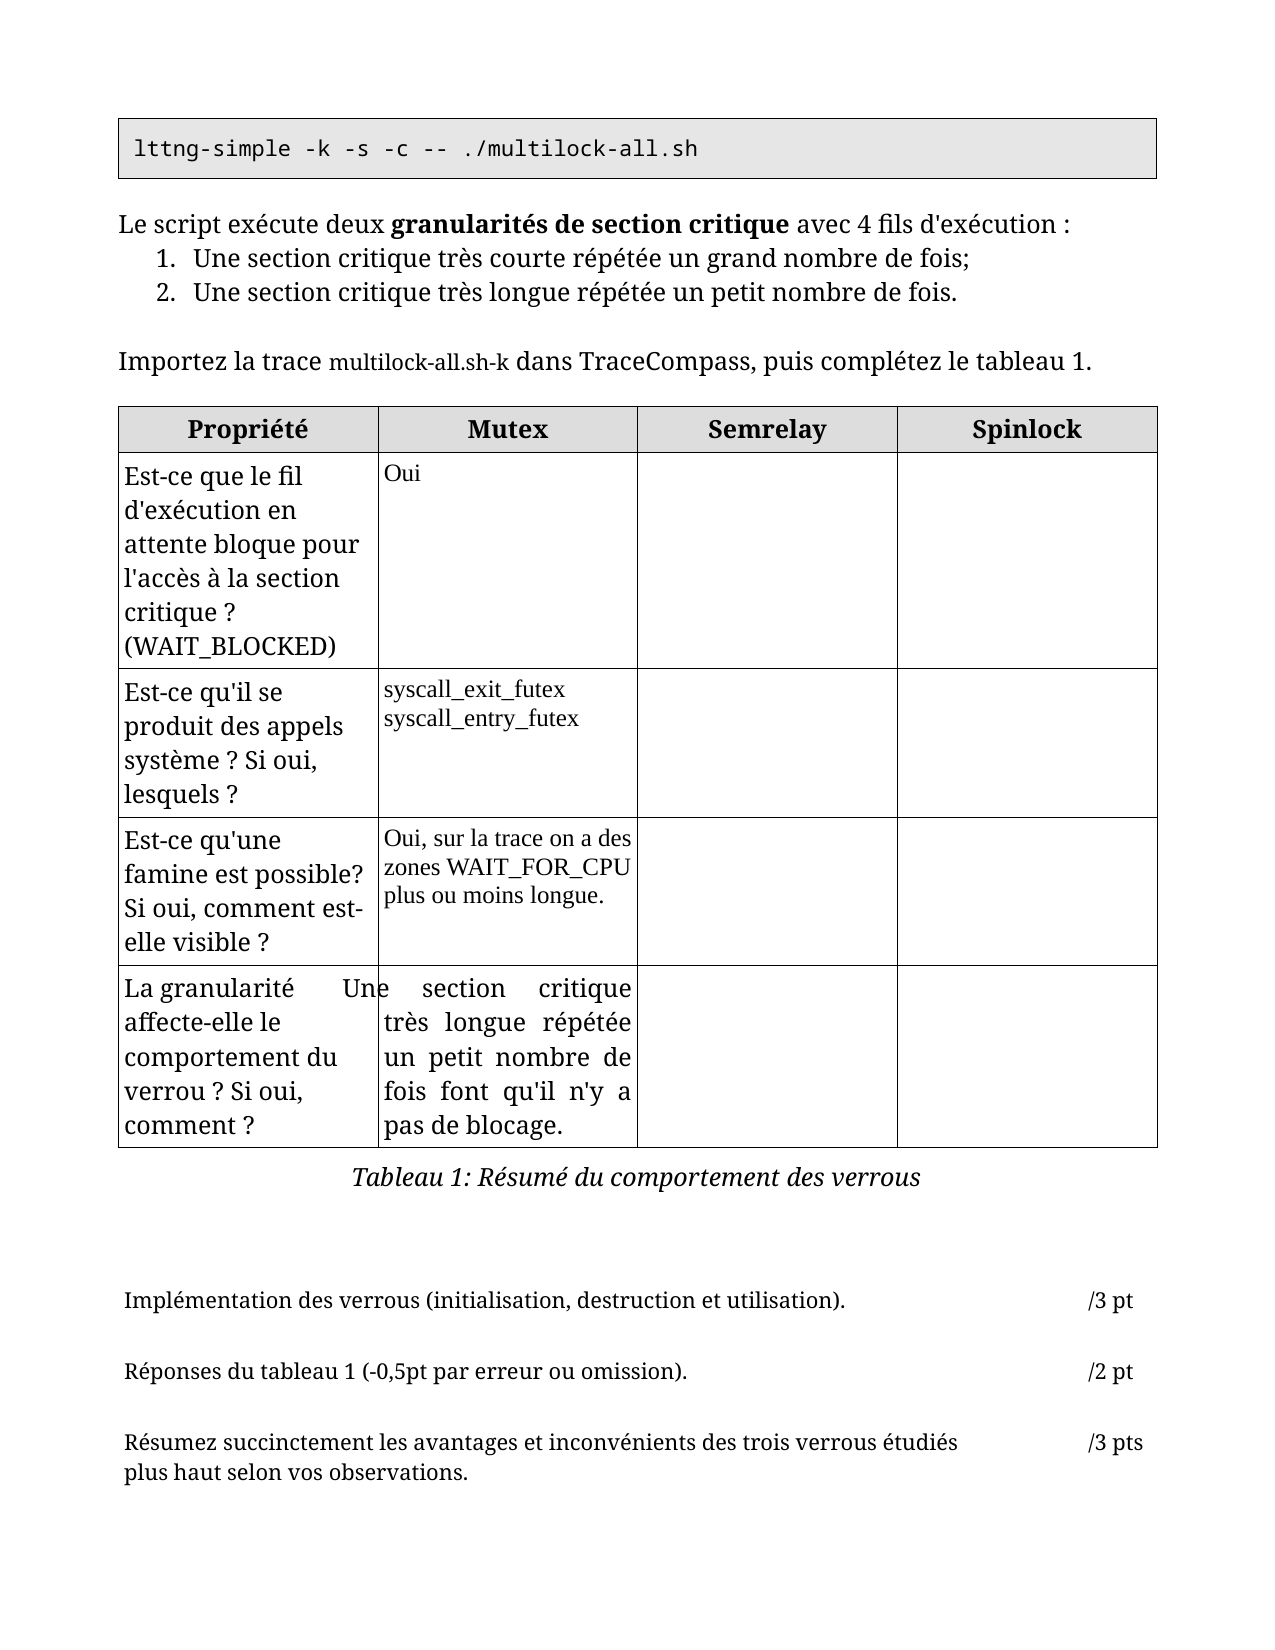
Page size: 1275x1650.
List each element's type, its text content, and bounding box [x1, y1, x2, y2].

table_cell [638, 453, 897, 668]
table_header Mutex [379, 407, 637, 452]
table_cell [638, 818, 897, 965]
table_cell Est-ce que le fil d'exécution en attente bloque pour l'accès à la section critique ? (WAIT_BLOCKED) [119, 453, 378, 668]
table_cell Est-ce qu'une famine est possible? Si oui, comment est-elle visible ? [119, 818, 378, 965]
table_header Propriété [119, 407, 378, 452]
table_cell La granularité affecte-elle le comportement du verrou ? Si oui, comment ? [119, 966, 378, 1147]
table_cell [898, 453, 1157, 668]
table_cell Oui [379, 453, 637, 668]
table_header [1008, 1264, 1077, 1335]
table_cell [898, 818, 1157, 965]
table_cell Est-ce qu'il se produit des appels système ? Si oui, lesquels ? [119, 669, 378, 817]
table_header Implémentation des verrous (initialisation, destruction et utilisation). [118, 1264, 1007, 1335]
table_cell [1008, 1335, 1077, 1407]
table_cell Résumez succinctement les avantages et inconvénients des trois verrous étudiés plus haut selon vos observations. [118, 1407, 1007, 1508]
table_cell [898, 966, 1157, 1147]
table_cell [638, 966, 897, 1147]
table_cell Réponses du tableau 1 (-0,5pt par erreur ou omission). [118, 1335, 1007, 1407]
table_header /3 pt [1077, 1264, 1157, 1335]
list Une section critique très courte répétée un grand nombre de fois; [156, 241, 1157, 275]
table_cell /2 pt [1077, 1335, 1157, 1407]
table_cell [898, 669, 1157, 817]
table_cell [1008, 1407, 1077, 1508]
table_cell /3 pts [1077, 1407, 1157, 1508]
list Une section critique très longue répétée un petit nombre de fois. [156, 275, 1157, 309]
table_cell Oui, sur la trace on a des zones WAIT_FOR_CPU plus ou moins longue. [379, 818, 637, 965]
table_cell syscall_exit_futex syscall_entry_futex [379, 669, 637, 817]
table_header Semrelay [638, 407, 897, 452]
table_header Spinlock [898, 407, 1157, 452]
table_cell [638, 669, 897, 817]
text lttng-simple -k -s -c -- ./multilock-all.sh [119, 119, 1156, 178]
text Importez la trace multilock-all.sh-k dans TraceCompass, puis complétez le tableau 1. [118, 343, 1157, 377]
table_cell Une section critique très longue répétée un petit nombre de fois font qu'il n'y a pas de blocage. [379, 966, 637, 1147]
text Le script exécute deux granularités de section critique avec 4 fils d'exécution : [118, 207, 1157, 241]
text Tableau 1: Résumé du comportement des verrous [118, 1160, 1157, 1194]
